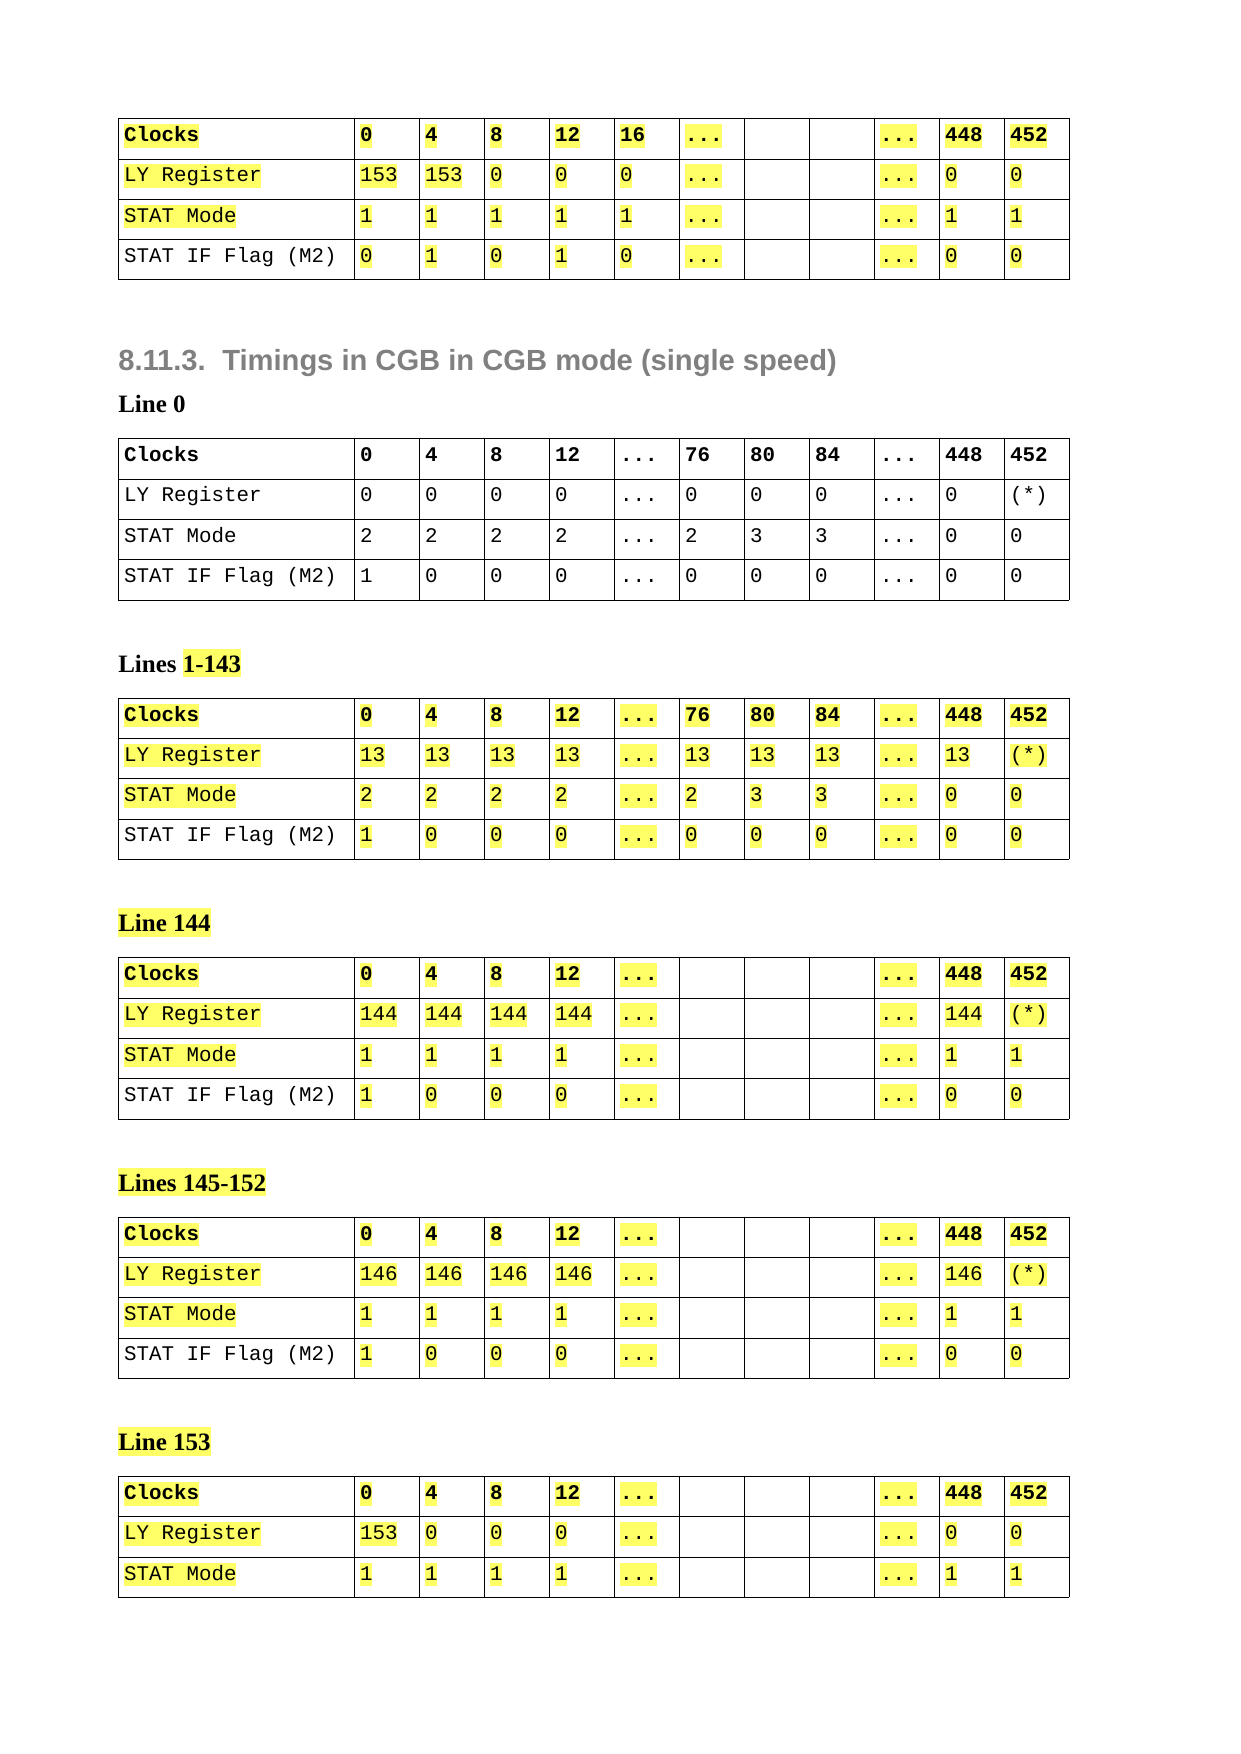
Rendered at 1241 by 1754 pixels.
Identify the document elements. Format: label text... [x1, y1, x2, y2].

table_cell [810, 160, 874, 199]
table_cell 13 [355, 739, 419, 778]
table_cell 13 [680, 739, 744, 778]
table_header [745, 1477, 809, 1516]
table_cell 1 [355, 1298, 419, 1338]
table_cell 13 [420, 739, 484, 778]
table_cell 1 [1005, 200, 1069, 239]
table_cell ... [615, 1517, 679, 1557]
table_header 448 [940, 439, 1004, 478]
table_cell 0 [485, 480, 549, 519]
table_cell [745, 1258, 809, 1297]
table_cell [810, 1339, 874, 1378]
table_cell 146 [355, 1258, 419, 1297]
table_cell [680, 999, 744, 1038]
table_cell 3 [745, 520, 809, 559]
table_header ... [680, 119, 744, 158]
table_cell ... [680, 160, 744, 199]
text Lines 145-152 [118, 1168, 1122, 1196]
table_cell 1 [940, 1298, 1004, 1338]
table_cell 0 [1005, 820, 1069, 859]
table_cell 1 [615, 200, 679, 239]
table_cell 0 [420, 560, 484, 599]
table_cell 13 [485, 739, 549, 778]
table_cell 0 [615, 160, 679, 199]
table_cell 0 [745, 560, 809, 599]
table_cell 13 [810, 739, 874, 778]
table_cell ... [875, 560, 939, 599]
table_cell 0 [485, 1339, 549, 1378]
table_header [810, 119, 874, 158]
table_header Clocks [119, 1477, 354, 1516]
table_cell ... [875, 240, 939, 279]
table_header 452 [1005, 958, 1069, 997]
table_cell 0 [680, 560, 744, 599]
table_cell 153 [420, 160, 484, 199]
table_cell 146 [550, 1258, 614, 1297]
table_header 8 [485, 1477, 549, 1516]
table_cell 2 [420, 779, 484, 819]
table_cell [745, 200, 809, 239]
table_cell 0 [940, 1079, 1004, 1118]
table_cell STAT IF Flag (M2) [119, 1079, 354, 1118]
table_cell 0 [1005, 779, 1069, 819]
table_cell 0 [550, 480, 614, 519]
table_cell [680, 1517, 744, 1557]
table_header 0 [355, 119, 419, 158]
table_cell 0 [810, 560, 874, 599]
table_cell 144 [550, 999, 614, 1038]
table_header [680, 1477, 744, 1516]
table_cell ... [875, 160, 939, 199]
table_cell 3 [810, 779, 874, 819]
table_header 0 [355, 958, 419, 997]
table_cell 1 [420, 1298, 484, 1338]
table_cell 13 [550, 739, 614, 778]
table_cell (*) [1005, 1258, 1069, 1297]
table_header 80 [745, 439, 809, 478]
table_cell ... [875, 480, 939, 519]
table_cell STAT IF Flag (M2) [119, 1339, 354, 1378]
table_header Clocks [119, 1218, 354, 1257]
table_cell 1 [940, 1039, 1004, 1078]
table_cell 0 [940, 240, 1004, 279]
table_cell 1 [1005, 1298, 1069, 1338]
table_cell LY Register [119, 480, 354, 519]
table_header [810, 1218, 874, 1257]
table_header 448 [940, 958, 1004, 997]
table_cell ... [615, 1039, 679, 1078]
table_cell 0 [485, 820, 549, 859]
table_cell 0 [485, 240, 549, 279]
table_cell LY Register [119, 1258, 354, 1297]
table_cell [810, 1079, 874, 1118]
table_header 80 [745, 699, 809, 738]
table_cell ... [875, 999, 939, 1038]
table_cell 3 [745, 779, 809, 819]
table_cell 1 [550, 240, 614, 279]
table_cell 0 [485, 160, 549, 199]
table_header 4 [420, 1477, 484, 1516]
table_header ... [615, 1477, 679, 1516]
table_header 0 [355, 1477, 419, 1516]
table_header [810, 958, 874, 997]
table_cell 2 [485, 520, 549, 559]
table_cell STAT IF Flag (M2) [119, 560, 354, 599]
table_cell ... [875, 1298, 939, 1338]
table_cell STAT Mode [119, 1298, 354, 1338]
table_cell 0 [1005, 1517, 1069, 1557]
table_cell 2 [420, 520, 484, 559]
table_cell 1 [355, 1079, 419, 1118]
table_cell 0 [615, 240, 679, 279]
table_header ... [615, 699, 679, 738]
table_header 8 [485, 119, 549, 158]
table_header 4 [420, 699, 484, 738]
table_header ... [615, 439, 679, 478]
table_cell LY Register [119, 739, 354, 778]
table_cell 1 [355, 560, 419, 599]
table_header 8 [485, 1218, 549, 1257]
table_cell 1 [1005, 1039, 1069, 1078]
table_cell STAT Mode [119, 1558, 354, 1597]
table_cell [745, 1517, 809, 1557]
table_cell [810, 1039, 874, 1078]
table_cell 0 [1005, 1339, 1069, 1378]
table_header ... [875, 699, 939, 738]
table_cell 0 [1005, 1079, 1069, 1118]
table_cell [810, 1258, 874, 1297]
table_cell 1 [355, 1039, 419, 1078]
table_cell ... [615, 1558, 679, 1597]
table_header 12 [550, 1477, 614, 1516]
table_header 452 [1005, 699, 1069, 738]
table_cell 0 [1005, 520, 1069, 559]
table_header ... [875, 439, 939, 478]
table_header ... [875, 1477, 939, 1516]
table_cell ... [615, 820, 679, 859]
table_cell 1 [550, 1558, 614, 1597]
table_header 452 [1005, 1218, 1069, 1257]
table_header 12 [550, 439, 614, 478]
table_cell 153 [355, 160, 419, 199]
table_cell 146 [485, 1258, 549, 1297]
table_cell 0 [550, 1079, 614, 1118]
table_header ... [615, 1218, 679, 1257]
table_cell 2 [680, 779, 744, 819]
table_cell 1 [420, 240, 484, 279]
table_cell [745, 160, 809, 199]
table_cell [745, 999, 809, 1038]
table_cell STAT IF Flag (M2) [119, 240, 354, 279]
table_header 4 [420, 439, 484, 478]
table_header 448 [940, 1218, 1004, 1257]
table_cell 1 [485, 1039, 549, 1078]
table_cell 0 [485, 1517, 549, 1557]
table_cell ... [875, 779, 939, 819]
table_cell ... [615, 480, 679, 519]
table_cell 0 [1005, 160, 1069, 199]
table_cell 1 [550, 1039, 614, 1078]
subtitle Timings in CGB in CGB mode (single speed) [118, 343, 1122, 377]
table_cell 0 [940, 160, 1004, 199]
table_cell 0 [550, 1339, 614, 1378]
table_cell 144 [485, 999, 549, 1038]
table_cell STAT Mode [119, 1039, 354, 1078]
table_cell [680, 1558, 744, 1597]
table_header 452 [1005, 439, 1069, 478]
table_header 448 [940, 119, 1004, 158]
table_cell 0 [485, 560, 549, 599]
table_cell 146 [420, 1258, 484, 1297]
table_cell 1 [420, 1558, 484, 1597]
table_cell [745, 240, 809, 279]
table_cell ... [875, 1258, 939, 1297]
table_cell 0 [940, 520, 1004, 559]
table_cell 1 [550, 200, 614, 239]
table_cell 0 [420, 1339, 484, 1378]
table_header [810, 1477, 874, 1516]
table_cell [680, 1298, 744, 1338]
table_cell ... [875, 1039, 939, 1078]
table_cell 1 [355, 200, 419, 239]
table_cell 144 [940, 999, 1004, 1038]
table_cell ... [875, 1079, 939, 1118]
table_cell [810, 240, 874, 279]
table_cell STAT Mode [119, 520, 354, 559]
table_cell 0 [680, 480, 744, 519]
table_cell 1 [940, 1558, 1004, 1597]
table_cell 153 [355, 1517, 419, 1557]
table_header 452 [1005, 1477, 1069, 1516]
table_cell 2 [550, 779, 614, 819]
table_cell [745, 1558, 809, 1597]
table_cell 0 [810, 820, 874, 859]
table_cell ... [615, 739, 679, 778]
table_cell ... [875, 200, 939, 239]
table_cell ... [615, 999, 679, 1038]
table_cell 1 [485, 1558, 549, 1597]
table_header ... [875, 1218, 939, 1257]
table_cell 0 [940, 779, 1004, 819]
table_cell 0 [810, 480, 874, 519]
table_cell 13 [745, 739, 809, 778]
table_header 452 [1005, 119, 1069, 158]
table_cell ... [680, 200, 744, 239]
table_header 12 [550, 699, 614, 738]
table_header 84 [810, 699, 874, 738]
table_cell 146 [940, 1258, 1004, 1297]
text Lines 1-143 [118, 649, 1122, 677]
table_cell ... [615, 1258, 679, 1297]
table_cell 0 [355, 240, 419, 279]
table_cell LY Register [119, 999, 354, 1038]
table_cell 0 [550, 1517, 614, 1557]
table_cell STAT IF Flag (M2) [119, 820, 354, 859]
table_header 0 [355, 1218, 419, 1257]
table_cell 1 [355, 1339, 419, 1378]
table_cell LY Register [119, 160, 354, 199]
table_cell 2 [355, 779, 419, 819]
table_header 0 [355, 439, 419, 478]
table_header 8 [485, 439, 549, 478]
table_cell 0 [485, 1079, 549, 1118]
table_header 16 [615, 119, 679, 158]
table_cell 0 [550, 820, 614, 859]
table_cell ... [875, 1517, 939, 1557]
table_cell ... [615, 1298, 679, 1338]
table_header [745, 1218, 809, 1257]
table_cell 1 [550, 1298, 614, 1338]
table_cell 0 [680, 820, 744, 859]
table_cell 0 [355, 480, 419, 519]
table_cell [810, 1517, 874, 1557]
table_cell [680, 1258, 744, 1297]
table_header 84 [810, 439, 874, 478]
table_cell 0 [940, 560, 1004, 599]
table_cell [810, 200, 874, 239]
table_header 4 [420, 119, 484, 158]
table_header Clocks [119, 119, 354, 158]
table_cell 3 [810, 520, 874, 559]
table_cell STAT Mode [119, 200, 354, 239]
table_cell 0 [420, 820, 484, 859]
table_cell ... [680, 240, 744, 279]
text Line 153 [118, 1427, 1122, 1456]
table_cell ... [875, 739, 939, 778]
table_header ... [615, 958, 679, 997]
table_cell ... [615, 1079, 679, 1118]
table_cell 1 [940, 200, 1004, 239]
table_header Clocks [119, 699, 354, 738]
text Line 0 [118, 389, 1122, 418]
table_header Clocks [119, 439, 354, 478]
table_cell 13 [940, 739, 1004, 778]
table_cell 0 [1005, 240, 1069, 279]
table_cell 0 [420, 480, 484, 519]
table_cell 0 [550, 160, 614, 199]
table_cell ... [875, 820, 939, 859]
table_cell 1 [420, 1039, 484, 1078]
table_header ... [875, 119, 939, 158]
table_cell 1 [1005, 1558, 1069, 1597]
table_cell [680, 1079, 744, 1118]
table_cell 0 [940, 480, 1004, 519]
table_cell 0 [940, 1517, 1004, 1557]
table_cell (*) [1005, 480, 1069, 519]
table_cell 1 [420, 200, 484, 239]
table_header 4 [420, 958, 484, 997]
table_cell 1 [485, 1298, 549, 1338]
table_header Clocks [119, 958, 354, 997]
table_cell ... [875, 1339, 939, 1378]
table_cell 1 [355, 1558, 419, 1597]
table_cell [810, 1558, 874, 1597]
table_cell LY Register [119, 1517, 354, 1557]
table_header 448 [940, 1477, 1004, 1516]
table_cell 144 [420, 999, 484, 1038]
table_cell 0 [940, 820, 1004, 859]
table_header 8 [485, 699, 549, 738]
table_cell [680, 1339, 744, 1378]
table_header 448 [940, 699, 1004, 738]
table_header [745, 119, 809, 158]
table_cell 0 [1005, 560, 1069, 599]
table_cell [810, 1298, 874, 1338]
table_cell 0 [420, 1517, 484, 1557]
table_cell STAT Mode [119, 779, 354, 819]
table_header [745, 958, 809, 997]
table_cell [745, 1339, 809, 1378]
table_cell 0 [745, 480, 809, 519]
text Line 144 [118, 908, 1122, 937]
table_cell 0 [940, 1339, 1004, 1378]
table_cell ... [875, 1558, 939, 1597]
table_cell (*) [1005, 739, 1069, 778]
table_cell [745, 1039, 809, 1078]
table_header 12 [550, 119, 614, 158]
table_cell [680, 1039, 744, 1078]
table_cell [745, 1079, 809, 1118]
table_header 12 [550, 1218, 614, 1257]
table_cell ... [615, 520, 679, 559]
table_cell 2 [680, 520, 744, 559]
table_cell 0 [745, 820, 809, 859]
table_cell ... [615, 779, 679, 819]
table_header [680, 958, 744, 997]
table_header 4 [420, 1218, 484, 1257]
table_header 12 [550, 958, 614, 997]
table_cell [810, 999, 874, 1038]
table_header ... [875, 958, 939, 997]
table_cell ... [615, 1339, 679, 1378]
table_cell 2 [485, 779, 549, 819]
table_cell 0 [420, 1079, 484, 1118]
table_cell ... [615, 560, 679, 599]
table_cell ... [875, 520, 939, 559]
table_header 0 [355, 699, 419, 738]
table_cell 0 [550, 560, 614, 599]
table_header 76 [680, 699, 744, 738]
table_header [680, 1218, 744, 1257]
table_cell (*) [1005, 999, 1069, 1038]
table_cell 1 [355, 820, 419, 859]
table_cell 144 [355, 999, 419, 1038]
table_cell 2 [355, 520, 419, 559]
table_header 8 [485, 958, 549, 997]
table_cell 2 [550, 520, 614, 559]
table_cell [745, 1298, 809, 1338]
table_header 76 [680, 439, 744, 478]
table_cell 1 [485, 200, 549, 239]
